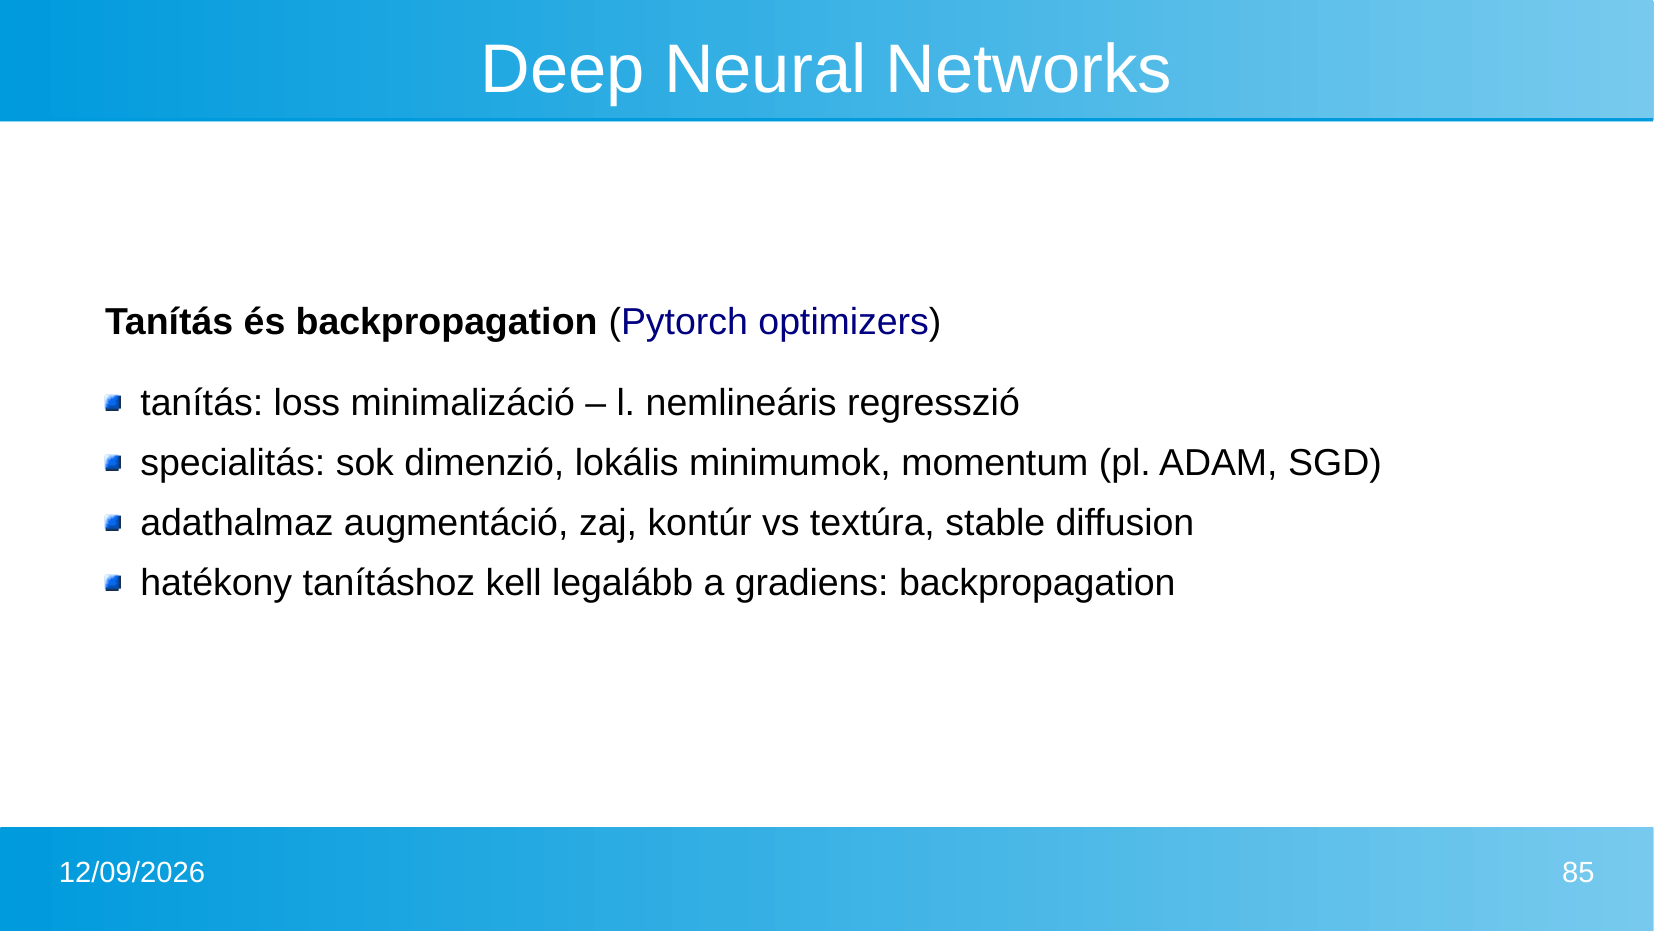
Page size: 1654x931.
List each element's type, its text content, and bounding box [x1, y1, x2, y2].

title Deep Neural Networks [59, 29, 1595, 108]
text_box Tanítás és backpropagation (Pytorch optimizers) tanítás: loss minimalizáció – l. nemlineáris regresszió specialitás: sok dimenzió, lokális minimumok, momentum (pl. ADAM, SGD) adathalmaz augmentáció, zaj, kontúr vs textúra, stable diffusion hatékony tanításhoz kell legalább a gradiens: backpropagation [90, 292, 1569, 611]
